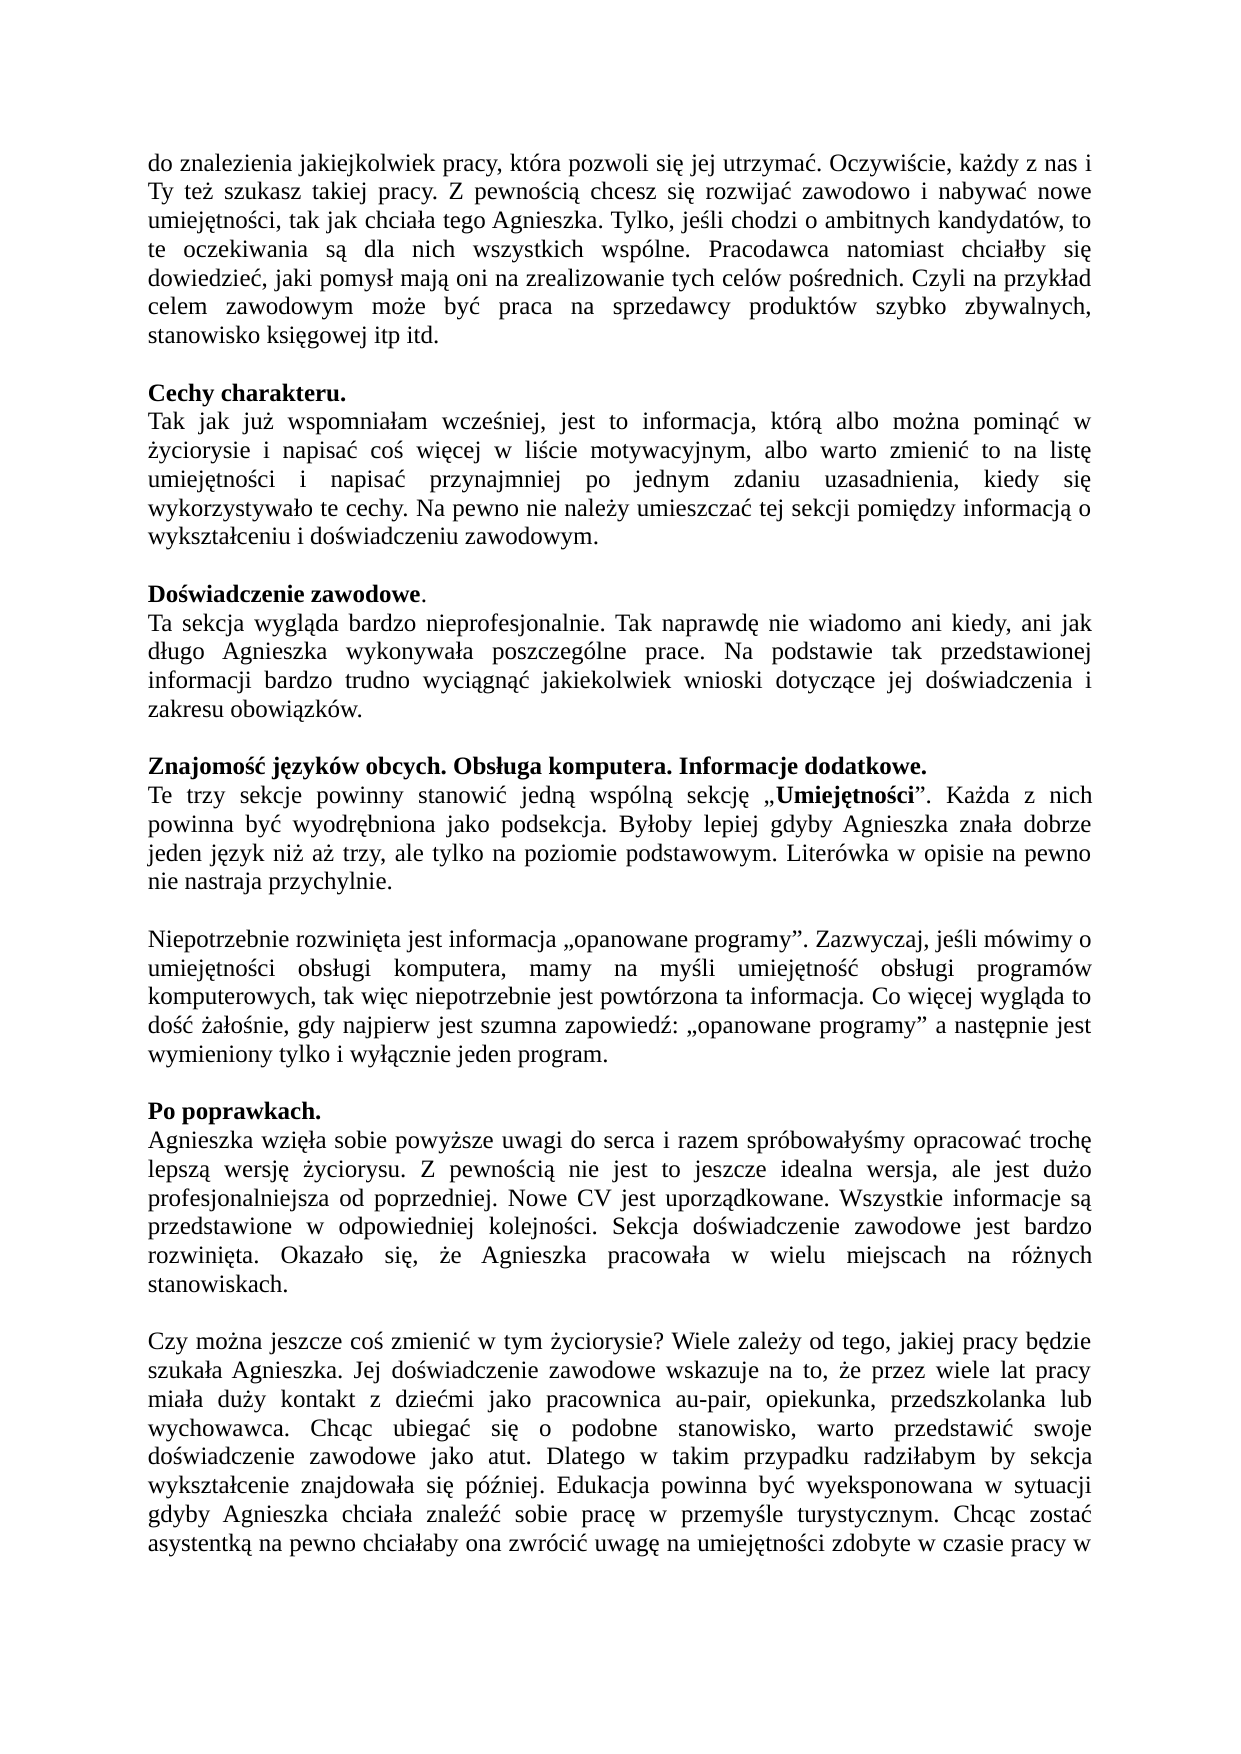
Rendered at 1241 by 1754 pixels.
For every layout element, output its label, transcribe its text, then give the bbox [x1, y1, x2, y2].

text Doświadczenie zawodowe. [148, 579, 1093, 608]
text Czy można jeszcze coś zmienić w tym życiorysie? Wiele zależy od tego, jakiej pracy będzie szukała Agnieszka. Jej doświadczenie zawodowe wskazuje na to, że przez wiele lat pracy miała duży kontakt z dziećmi jako pracownica au-pair, opiekunka, przedszkolanka lub wychowawca. Chcąc ubiegać się o podobne stanowisko, warto przedstawić swoje doświadczenie zawodowe jako atut. Dlatego w takim przypadku radziłabym by sekcja wykształcenie znajdowała się później. Edukacja powinna być wyeksponowana w sytuacji gdyby Agnieszka chciała znaleźć sobie pracę w przemyśle turystycznym. Chcąc zostać asystentką na pewno chciałaby ona zwrócić uwagę na umiejętności zdobyte w czasie pracy w [148, 1326, 1093, 1556]
text Tak jak już wspomniałam wcześniej, jest to informacja, którą albo można pominąć w życiorysie i napisać coś więcej w liście motywacyjnym, albo warto zmienić to na listę umiejętności i napisać przynajmniej po jednym zdaniu uzasadnienia, kiedy się wykorzystywało te cechy. Na pewno nie należy umieszczać tej sekcji pomiędzy informacją o wykształceniu i doświadczeniu zawodowym. [148, 406, 1093, 550]
text Agnieszka wzięła sobie powyższe uwagi do serca i razem spróbowałyśmy opracować trochę lepszą wersję życiorysu. Z pewnością nie jest to jeszcze idealna wersja, ale jest dużo profesjonalniejsza od poprzedniej. Nowe CV jest uporządkowane. Wszystkie informacje są przedstawione w odpowiedniej kolejności. Sekcja doświadczenie zawodowe jest bardzo rozwinięta. Okazało się, że Agnieszka pracowała w wielu miejscach na różnych stanowiskach. [148, 1125, 1093, 1298]
text Znajomość języków obcych. Obsługa komputera. Informacje dodatkowe. [148, 751, 1093, 780]
text Ta sekcja wygląda bardzo nieprofesjonalnie. Tak naprawdę nie wiadomo ani kiedy, ani jak długo Agnieszka wykonywała poszczególne prace. Na podstawie tak przedstawionej informacji bardzo trudno wyciągnąć jakiekolwiek wnioski dotyczące jej doświadczenia i zakresu obowiązków. [148, 608, 1093, 723]
text Te trzy sekcje powinny stanowić jedną wspólną sekcję „Umiejętności”. Każda z nich powinna być wyodrębniona jako podsekcja. Byłoby lepiej gdyby Agnieszka znała dobrze jeden język niż aż trzy, ale tylko na poziomie podstawowym. Literówka w opisie na pewno nie nastraja przychylnie. [148, 780, 1093, 895]
text do znalezienia jakiejkolwiek pracy, która pozwoli się jej utrzymać. Oczywiście, każdy z nas i Ty też szukasz takiej pracy. Z pewnością chcesz się rozwijać zawodowo i nabywać nowe umiejętności, tak jak chciała tego Agnieszka. Tylko, jeśli chodzi o ambitnych kandydatów, to te oczekiwania są dla nich wszystkich wspólne. Pracodawca natomiast chciałby się dowiedzieć, jaki pomysł mają oni na zrealizowanie tych celów pośrednich. Czyli na przykład celem zawodowym może być praca na sprzedawcy produktów szybko zbywalnych, stanowisko księgowej itp itd. [148, 148, 1093, 349]
text Cechy charakteru. [148, 378, 1093, 406]
text Niepotrzebnie rozwinięta jest informacja „opanowane programy”. Zazwyczaj, jeśli mówimy o umiejętności obsługi komputera, mamy na myśli umiejętność obsługi programów komputerowych, tak więc niepotrzebnie jest powtórzona ta informacja. Co więcej wygląda to dość żałośnie, gdy najpierw jest szumna zapowiedź: „opanowane programy” a następnie jest wymieniony tylko i wyłącznie jeden program. [148, 924, 1093, 1068]
text Po poprawkach. [148, 1096, 1093, 1125]
